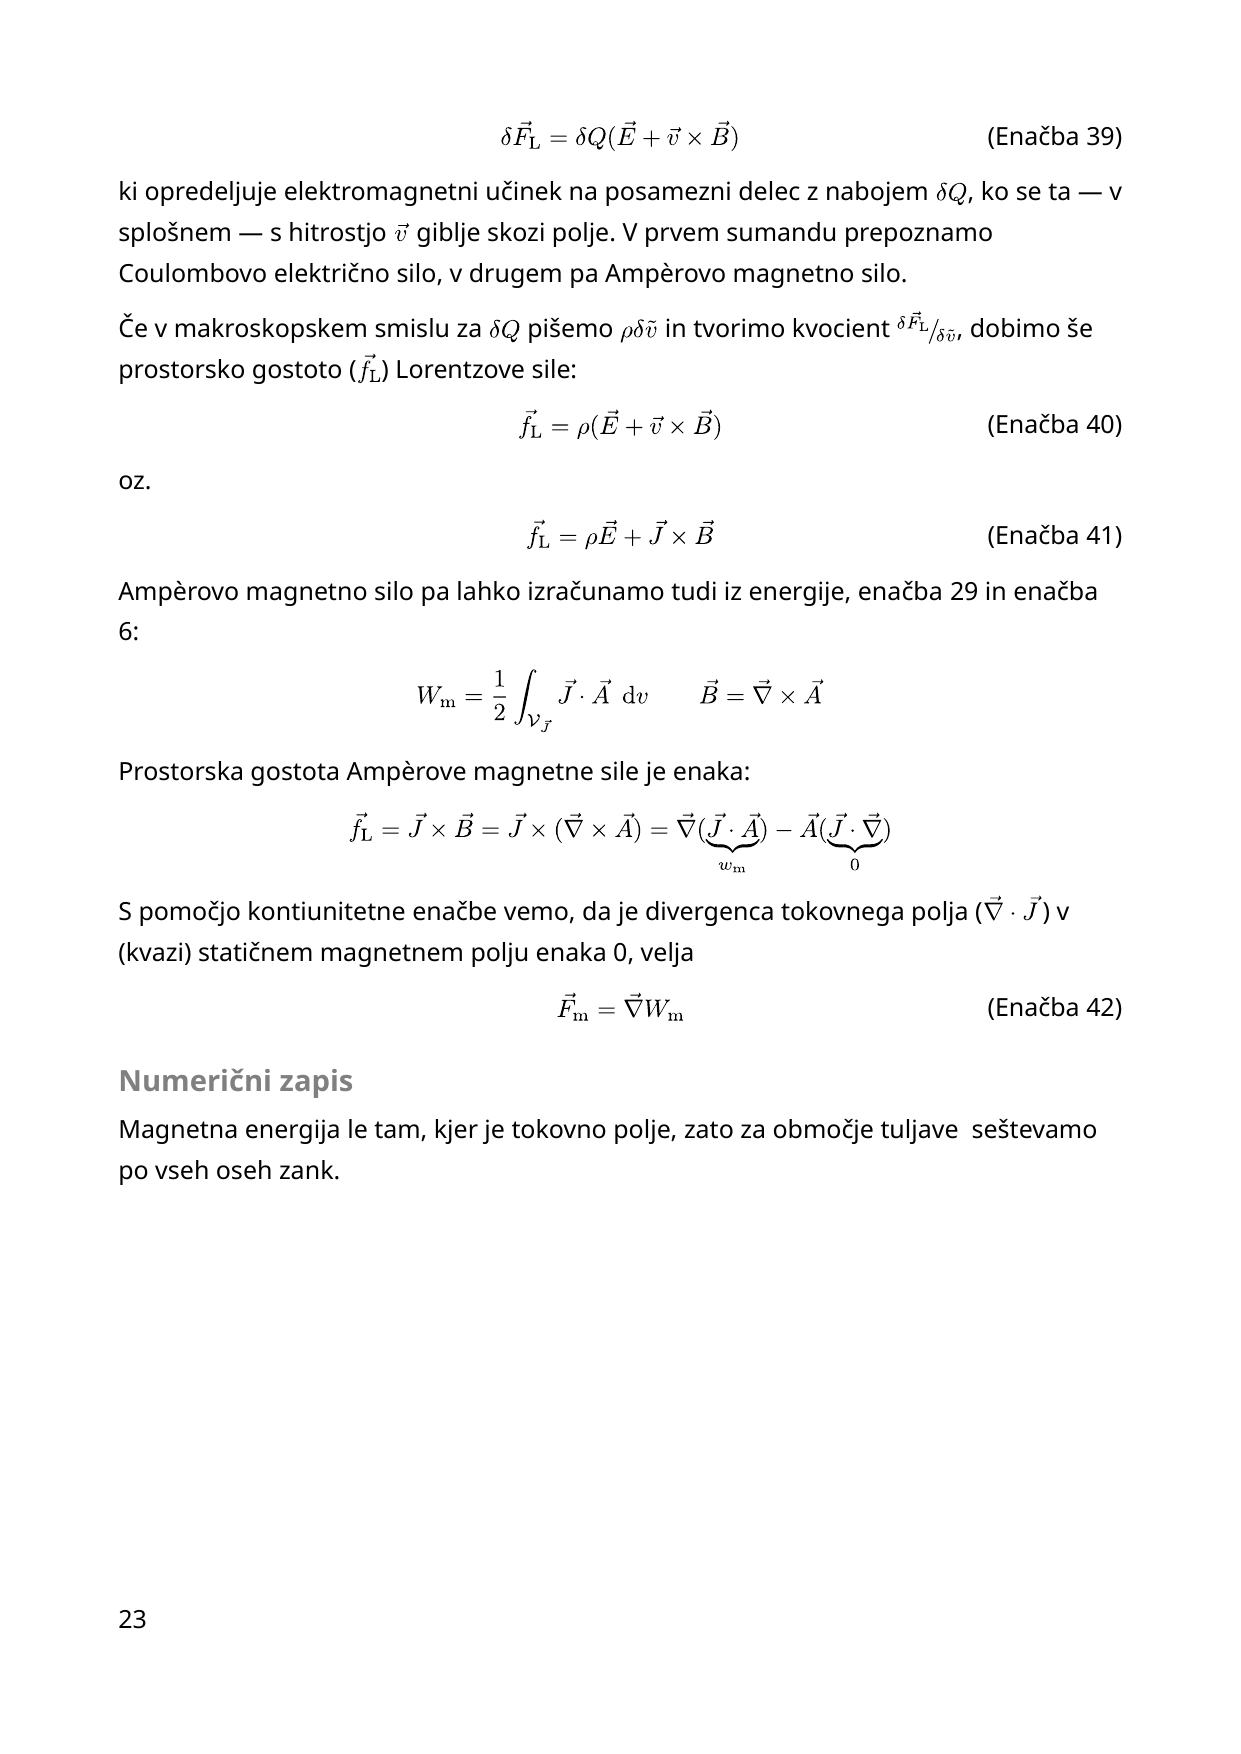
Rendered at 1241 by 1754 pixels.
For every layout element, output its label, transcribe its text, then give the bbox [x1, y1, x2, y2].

text ki opredeljuje elektromagnetni učinek na posamezni delec z nabojem , ko se ta — v splošnem — s hitrostjo giblje skozi polje. V prvem sumandu prepoznamo Coulombovo električno silo, v drugem pa Ampèrovo magnetno silo. [118, 173, 1122, 289]
text Magnetna energija le tam, kjer je tokovno polje, zato za območje tuljave seštevamo po vseh oseh zank. [118, 1112, 1122, 1187]
text (Enačba 41) [118, 518, 1122, 552]
text (Enačba 42) [118, 990, 1122, 1024]
text (Enačba 39) [118, 118, 1122, 152]
text (Enačba 40) [118, 407, 1122, 441]
text Če v makroskopskem smislu za pišemo in tvorimo kvocient , dobimo še prostorsko gostoto () Lorentzove sile: [118, 311, 1122, 386]
text Ampèrovo magnetno silo pa lahko izračunamo tudi iz energije, enačba 29 in enačba 6: [118, 573, 1122, 648]
text S pomočjo kontiunitetne enačbe vemo, da je divergenca tokovnega polja () v (kvazi) statičnem magnetnem polju enaka 0, velja [118, 894, 1122, 969]
text Prostorska gostota Ampèrove magnetne sile je enaka: [118, 754, 1122, 788]
text oz. [118, 462, 1122, 496]
subtitle Numerični zapis [118, 1060, 1122, 1100]
